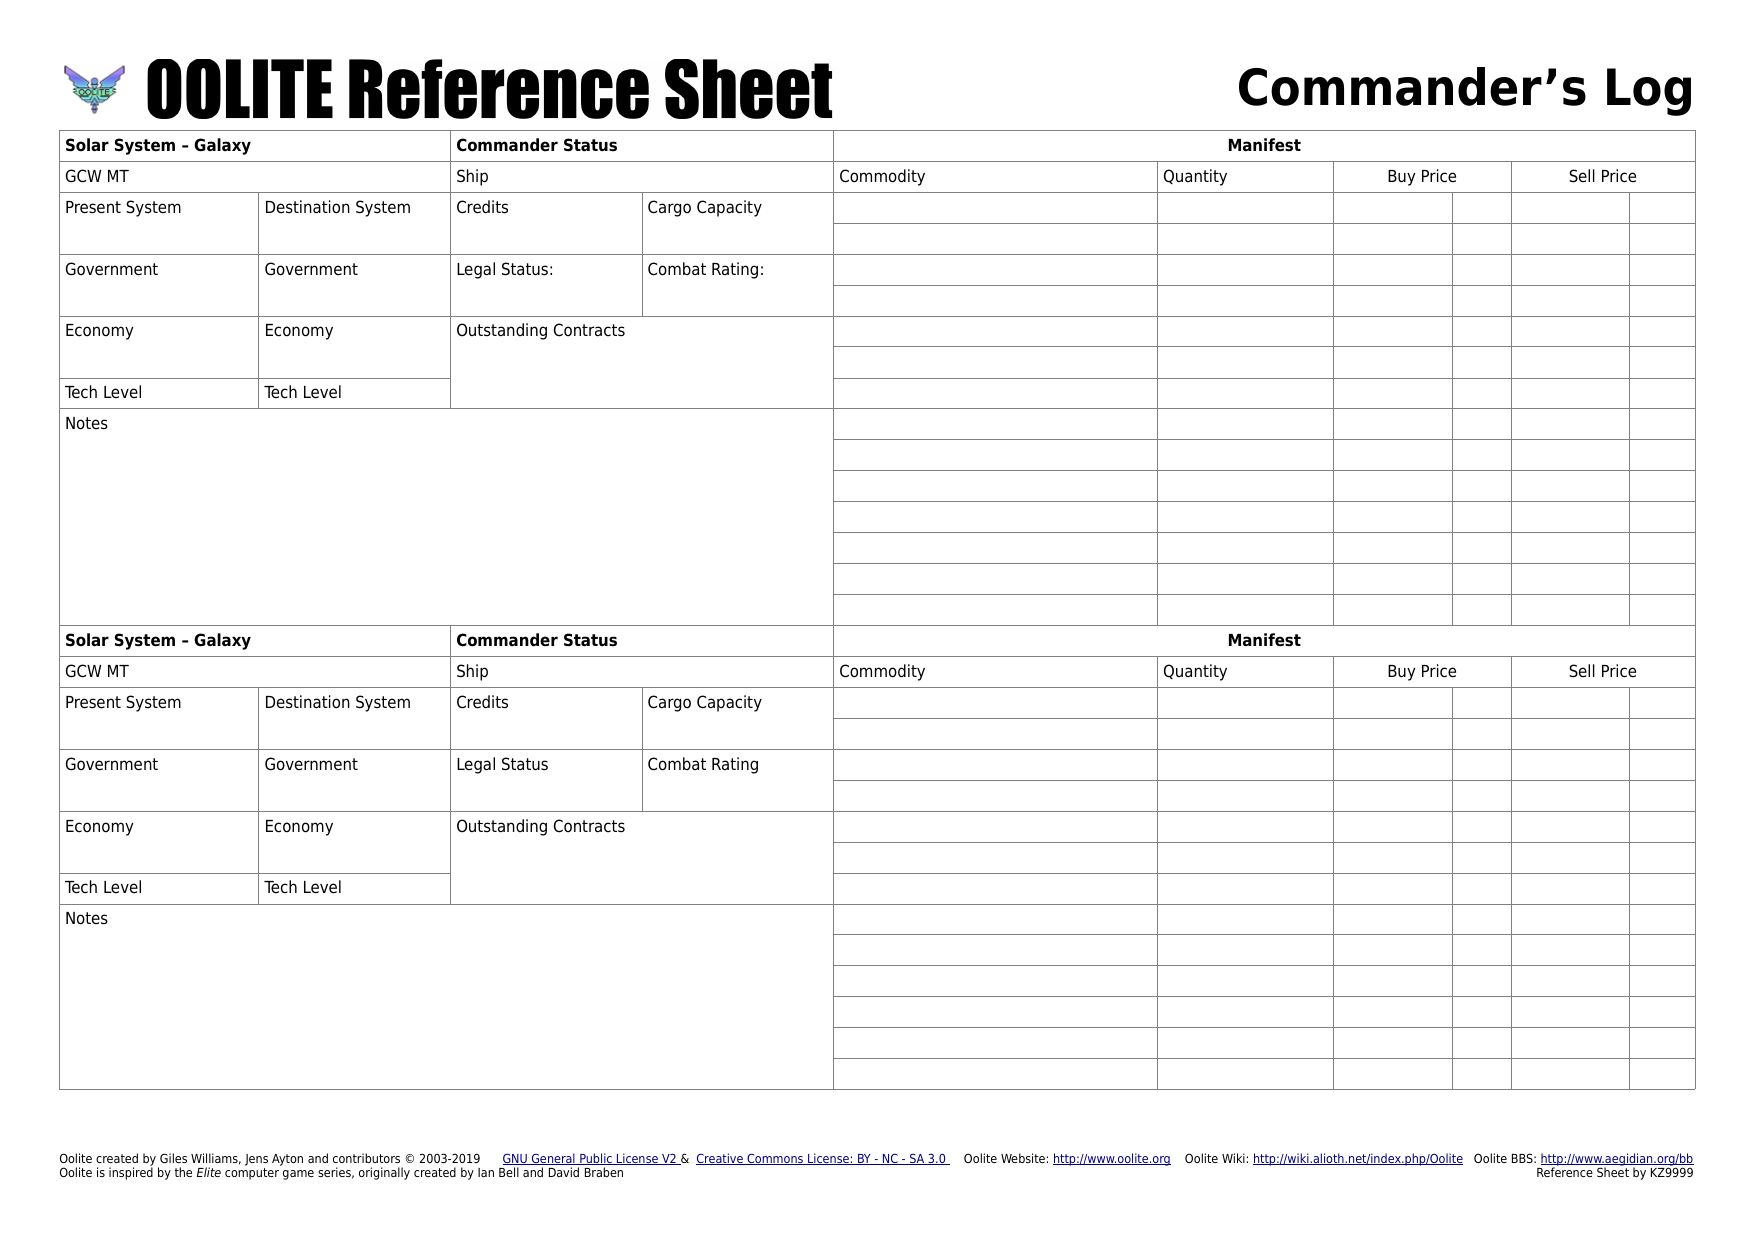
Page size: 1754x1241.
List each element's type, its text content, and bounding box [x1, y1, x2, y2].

table_cell Combat Rating: [643, 255, 833, 316]
table_cell Quantity [1158, 657, 1333, 687]
table_header Commander Status [451, 626, 833, 656]
table_cell Credits [451, 688, 642, 749]
table_cell [1334, 1059, 1452, 1089]
table_cell [1630, 286, 1695, 316]
table_cell [1453, 688, 1511, 718]
table_cell [834, 997, 1157, 1027]
table_cell Tech Level [259, 379, 450, 408]
table_cell [1158, 935, 1333, 965]
table_cell Tech Level [259, 874, 450, 903]
table_cell [1512, 1059, 1629, 1089]
table_cell [834, 502, 1157, 532]
table_cell [1334, 750, 1452, 780]
table_cell [1512, 379, 1629, 408]
table_cell [1630, 719, 1695, 749]
table_cell [1158, 564, 1333, 594]
table_cell [1453, 286, 1511, 316]
table_cell [834, 1028, 1157, 1058]
table_cell [834, 843, 1157, 872]
table_cell [1453, 781, 1511, 811]
table_cell [1630, 347, 1695, 377]
table_cell [1630, 409, 1695, 439]
table_cell [1453, 595, 1511, 625]
table_cell [1334, 564, 1452, 594]
table_cell [1512, 935, 1629, 965]
table_cell [1158, 255, 1333, 284]
table_cell [1453, 905, 1511, 934]
table_cell [1512, 317, 1629, 346]
table_cell [834, 595, 1157, 625]
table_header Manifest [834, 626, 1695, 656]
table_cell Commodity [834, 657, 1157, 687]
table_cell [1334, 409, 1452, 439]
table_cell [1512, 255, 1629, 284]
table_cell [1158, 874, 1333, 903]
table_cell [1453, 1028, 1511, 1058]
table_cell Commodity [834, 162, 1157, 192]
table_cell [834, 905, 1157, 934]
table_cell [1334, 440, 1452, 470]
table_cell Destination System [259, 193, 450, 254]
table_cell [1158, 781, 1333, 811]
table_cell Tech Level [60, 379, 258, 408]
picture [147, 59, 833, 119]
table_cell [1158, 533, 1333, 563]
table_cell [1630, 1059, 1695, 1089]
table_cell [834, 533, 1157, 563]
table_cell [834, 966, 1157, 996]
table_cell [834, 874, 1157, 903]
table_cell [1158, 317, 1333, 346]
table_cell [834, 440, 1157, 470]
table_cell [1453, 966, 1511, 996]
table_cell [834, 317, 1157, 346]
table_cell Sell Price [1512, 657, 1695, 687]
table_cell [1334, 379, 1452, 408]
table_cell Present System [60, 688, 258, 749]
table_cell [1512, 409, 1629, 439]
table_cell Legal Status [451, 750, 642, 811]
table_cell [1158, 224, 1333, 254]
table_cell Economy [60, 812, 258, 872]
table_cell Economy [259, 317, 450, 377]
table_cell [1630, 812, 1695, 842]
table_cell [1453, 719, 1511, 749]
table_cell [1630, 440, 1695, 470]
table_cell [1512, 440, 1629, 470]
table_cell Combat Rating [643, 750, 833, 811]
table_cell [834, 255, 1157, 284]
table_cell [1512, 193, 1629, 223]
picture [61, 56, 128, 122]
table_cell [834, 781, 1157, 811]
table_cell [1158, 471, 1333, 501]
table_cell [1512, 347, 1629, 377]
table_cell [1512, 502, 1629, 532]
table_cell [1453, 1059, 1511, 1089]
table_cell [1512, 224, 1629, 254]
table_cell Destination System [259, 688, 450, 749]
table_cell Government [60, 255, 258, 316]
table_cell [1453, 255, 1511, 284]
table_cell [1630, 843, 1695, 872]
table_cell Quantity [1158, 162, 1333, 192]
table_cell [834, 193, 1157, 223]
table_cell [1158, 193, 1333, 223]
table_cell [1453, 997, 1511, 1027]
table_cell [1158, 379, 1333, 408]
table_cell Credits [451, 193, 642, 254]
table_cell [1630, 564, 1695, 594]
table_cell [1630, 193, 1695, 223]
table_cell [1334, 688, 1452, 718]
table_cell [834, 688, 1157, 718]
table_cell Cargo Capacity [643, 688, 833, 749]
table_cell [1512, 564, 1629, 594]
table_cell [1453, 317, 1511, 346]
table_cell [1630, 379, 1695, 408]
table_cell [1453, 379, 1511, 408]
table_cell [1453, 874, 1511, 903]
table_cell [1512, 286, 1629, 316]
table_cell [1630, 874, 1695, 903]
table_cell Economy [60, 317, 258, 377]
table_cell [1334, 719, 1452, 749]
table_cell [1453, 564, 1511, 594]
table_cell [1334, 935, 1452, 965]
table_cell [1334, 224, 1452, 254]
table_cell [1158, 812, 1333, 842]
table_cell [1158, 966, 1333, 996]
table_cell [1158, 440, 1333, 470]
table_cell [1630, 997, 1695, 1027]
table_cell Cargo Capacity [643, 193, 833, 254]
table_cell [1453, 812, 1511, 842]
table_cell [1453, 935, 1511, 965]
table_cell [1630, 502, 1695, 532]
table_cell [1158, 502, 1333, 532]
table_cell [1334, 502, 1452, 532]
table_cell [834, 471, 1157, 501]
table_cell [834, 224, 1157, 254]
table_cell [1334, 471, 1452, 501]
table_cell [834, 812, 1157, 842]
table_cell [1512, 843, 1629, 872]
table_cell [1453, 533, 1511, 563]
table_cell [834, 564, 1157, 594]
table_cell [1630, 255, 1695, 284]
table_cell [1630, 750, 1695, 780]
table_cell [1453, 502, 1511, 532]
table_cell [1630, 317, 1695, 346]
table_cell [834, 409, 1157, 439]
table_cell [834, 935, 1157, 965]
table_cell GCW MT [60, 657, 450, 687]
table_cell Notes [60, 905, 833, 1089]
table_cell [1630, 595, 1695, 625]
table_cell Government [60, 750, 258, 811]
table_cell [1512, 688, 1629, 718]
table_cell [1453, 193, 1511, 223]
table_cell [834, 379, 1157, 408]
table_cell [1512, 812, 1629, 842]
table_header Commander Status [451, 131, 833, 161]
table_cell [1158, 843, 1333, 872]
table_cell [1512, 719, 1629, 749]
table_cell Outstanding Contracts [451, 317, 833, 408]
table_cell [1512, 750, 1629, 780]
table_cell [1453, 347, 1511, 377]
table_cell [834, 1059, 1157, 1089]
table_cell [1630, 905, 1695, 934]
table_cell [1512, 781, 1629, 811]
table_cell [1334, 781, 1452, 811]
table_cell [1158, 409, 1333, 439]
table_cell Present System [60, 193, 258, 254]
table_cell [1630, 688, 1695, 718]
table_cell [1512, 966, 1629, 996]
table_cell [834, 750, 1157, 780]
table_cell Sell Price [1512, 162, 1695, 192]
table_cell [834, 347, 1157, 377]
table_cell Government [259, 255, 450, 316]
table_cell [1453, 224, 1511, 254]
table_cell [1630, 471, 1695, 501]
table_header Solar System – Galaxy [60, 131, 450, 161]
table_cell [1158, 688, 1333, 718]
table_cell [834, 286, 1157, 316]
table_cell [1334, 347, 1452, 377]
table_cell [1512, 997, 1629, 1027]
table_cell [1334, 997, 1452, 1027]
table_cell [1334, 812, 1452, 842]
table_cell [1334, 874, 1452, 903]
table_cell Ship [451, 657, 833, 687]
table_cell [1334, 966, 1452, 996]
table_cell [1453, 440, 1511, 470]
table_cell [1630, 935, 1695, 965]
table_cell [1158, 750, 1333, 780]
table_cell [1334, 193, 1452, 223]
table_cell [1630, 224, 1695, 254]
table_cell [1334, 905, 1452, 934]
table_cell Buy Price [1334, 657, 1511, 687]
table_cell [1334, 286, 1452, 316]
table_cell [1158, 719, 1333, 749]
table_cell [1158, 1028, 1333, 1058]
table_cell Buy Price [1334, 162, 1511, 192]
table_cell [1334, 255, 1452, 284]
table_cell [1334, 595, 1452, 625]
table_cell [1630, 1028, 1695, 1058]
table_cell [1512, 533, 1629, 563]
table_cell [1453, 750, 1511, 780]
table_cell Legal Status: [451, 255, 642, 316]
table_cell [1158, 1059, 1333, 1089]
table_cell [1334, 533, 1452, 563]
table_cell [1158, 997, 1333, 1027]
table_cell [834, 719, 1157, 749]
table_cell [1630, 966, 1695, 996]
table_cell Tech Level [60, 874, 258, 903]
table_cell [1334, 843, 1452, 872]
table_cell Notes [60, 409, 833, 625]
table_cell [1512, 905, 1629, 934]
table_cell [1158, 905, 1333, 934]
table_cell [1158, 286, 1333, 316]
table_cell [1158, 595, 1333, 625]
table_cell [1512, 471, 1629, 501]
table_cell [1158, 347, 1333, 377]
table_cell [1512, 595, 1629, 625]
table_cell Ship [451, 162, 833, 192]
table_cell Government [259, 750, 450, 811]
table_cell [1334, 1028, 1452, 1058]
table_cell [1334, 317, 1452, 346]
table_cell Outstanding Contracts [451, 812, 833, 903]
table_cell Economy [259, 812, 450, 872]
table_header Solar System – Galaxy [60, 626, 450, 656]
table_cell [1630, 781, 1695, 811]
table_cell GCW MT [60, 162, 450, 192]
table_cell [1453, 409, 1511, 439]
table_header Manifest [834, 131, 1695, 161]
table_cell [1453, 471, 1511, 501]
table_cell [1512, 874, 1629, 903]
table_cell [1512, 1028, 1629, 1058]
table_cell [1630, 533, 1695, 563]
table_cell [1453, 843, 1511, 872]
